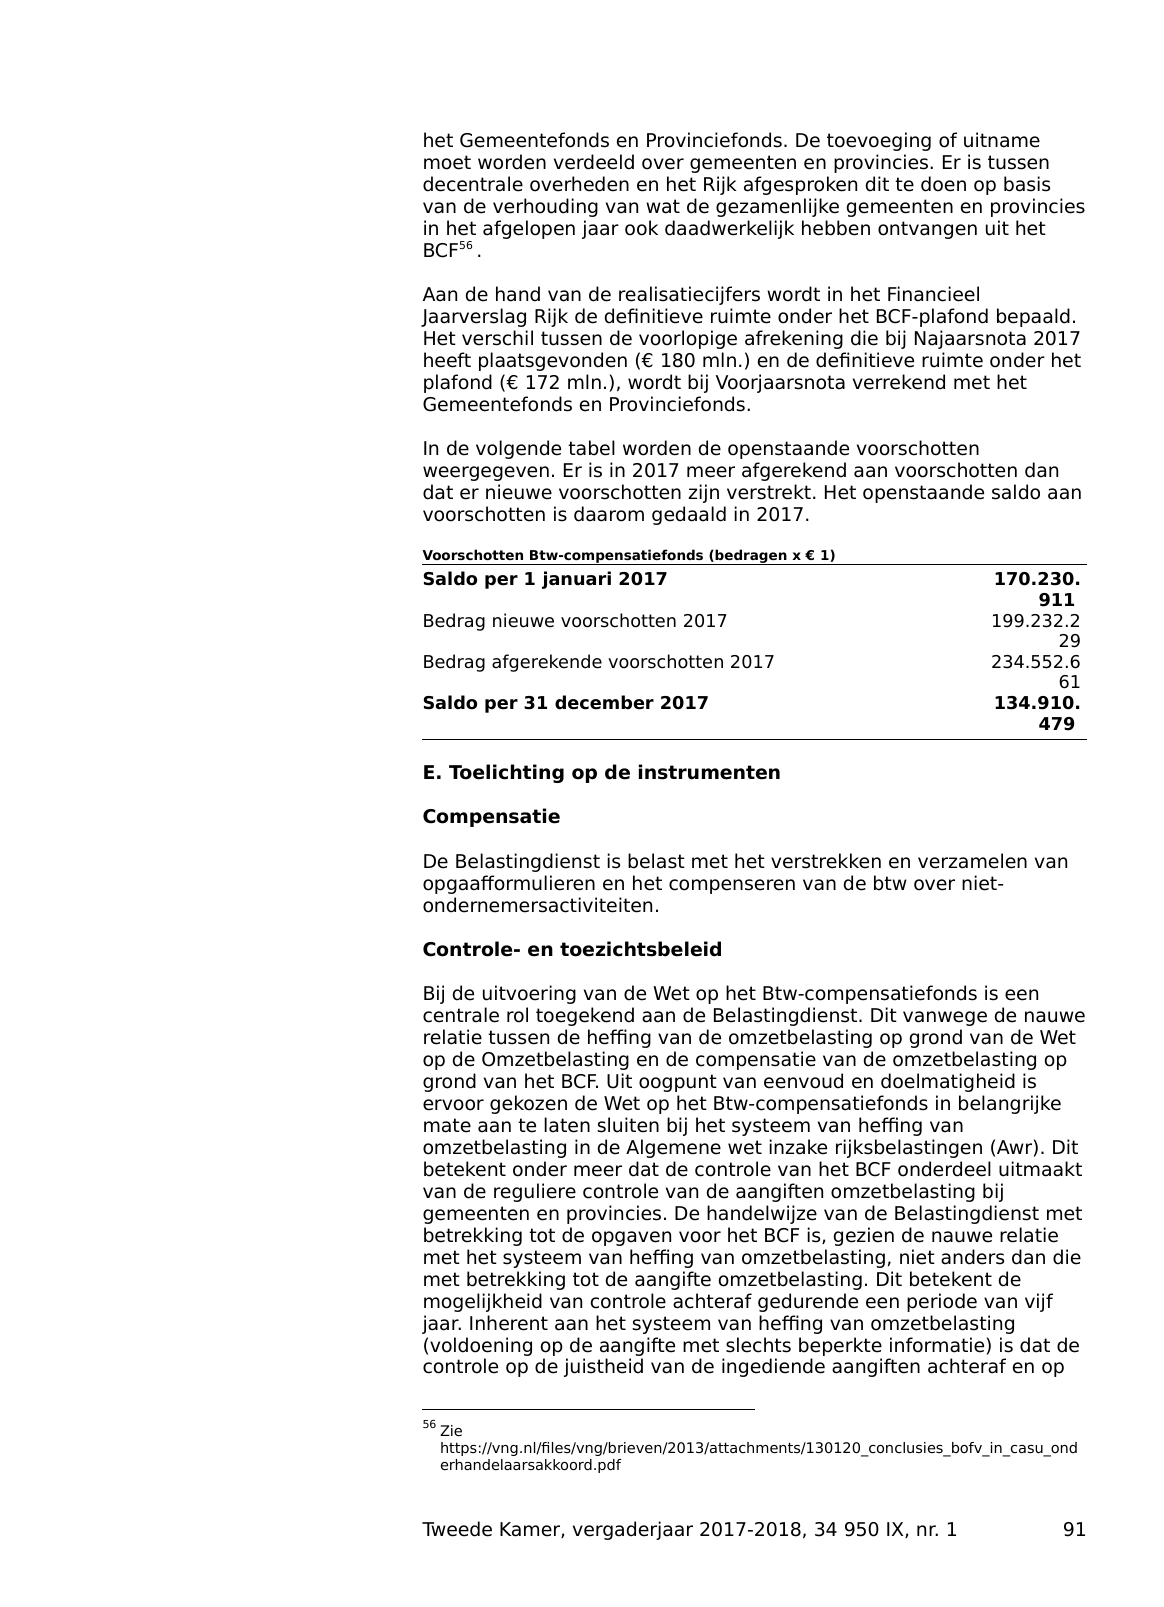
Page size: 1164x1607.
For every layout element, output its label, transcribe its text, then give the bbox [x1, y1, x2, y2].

subtitle Compensatie [422, 806, 1087, 828]
text Bij de uitvoering van de Wet op het Btw-compensatiefonds is een centrale rol toegekend aan de Belastingdienst. Dit vanwege de nauwe relatie tussen de heffing van de omzetbelasting op grond van de Wet op de Omzetbelasting en de compensatie van de omzetbelasting op grond van het BCF. Uit oogpunt van eenvoud en doelmatigheid is ervoor gekozen de Wet op het Btw-compensatiefonds in belangrijke mate aan te laten sluiten bij het systeem van heffing van omzetbelasting in de Algemene wet inzake rijksbelastingen (Awr). Dit betekent onder meer dat de controle van het BCF onderdeel uitmaakt van de reguliere controle van de aangiften omzetbelasting bij gemeenten en provincies. De handelwijze van de Belastingdienst met betrekking tot de opgaven voor het BCF is, gezien de nauwe relatie met het systeem van heffing van omzetbelasting, niet anders dan die met betrekking tot de aangifte omzetbelasting. Dit betekent de mogelijkheid van controle achteraf gedurende een periode van vijf jaar. Inherent aan het systeem van heffing van omzetbelasting (voldoening op de aangifte met slechts beperkte informatie) is dat de controle op de juistheid van de ingediende aangiften achteraf en op [422, 983, 1087, 1378]
table_cell 234.552.661 [980, 652, 1087, 693]
table_cell Saldo per 1 januari 2017 [422, 565, 980, 611]
table_cell 170.230.911 [980, 565, 1087, 611]
subtitle E. Toelichting op de instrumenten [422, 762, 1087, 784]
text Zie https://vng.nl/files/vng/brieven/2013/attachments/130120_conclusies_bofv_in_casu_onderhandelaarsakkoord.pdf [422, 1418, 1087, 1474]
table_cell Bedrag nieuwe voorschotten 2017 [422, 611, 980, 652]
subtitle Controle- en toezichtsbeleid [422, 939, 1087, 961]
text In de volgende tabel worden de openstaande voorschotten weergegeven. Er is in 2017 meer afgerekend aan voorschotten dan dat er nieuwe voorschotten zijn verstrekt. Het openstaande saldo aan voorschotten is daarom gedaald in 2017. [422, 438, 1087, 526]
text Aan de hand van de realisatiecijfers wordt in het Financieel Jaarverslag Rijk de definitieve ruimte onder het BCF-plafond bepaald. Het verschil tussen de voorlopige afrekening die bij Najaarsnota 2017 heeft plaatsgevonden (€ 180 mln.) en de definitieve ruimte onder het plafond (€ 172 mln.), wordt bij Voorjaarsnota verrekend met het Gemeentefonds en Provinciefonds. [422, 284, 1087, 416]
text het Gemeentefonds en Provinciefonds. De toevoeging of uitname moet worden verdeeld over gemeenten en provincies. Er is tussen decentrale overheden en het Rijk afgesproken dit te doen op basis van de verhouding van wat de gezamenlijke gemeenten en provincies in het afgelopen jaar ook daadwerkelijk hebben ontvangen uit het BCF. [422, 130, 1087, 262]
text De Belastingdienst is belast met het verstrekken en verzamelen van opgaafformulieren en het compenseren van de btw over niet-ondernemersactiviteiten. [422, 851, 1087, 916]
table_cell Bedrag afgerekende voorschotten 2017 [422, 652, 980, 693]
table_cell 199.232.229 [980, 611, 1087, 652]
table_header Voorschotten Btw-compensatiefonds (bedragen x € 1) [422, 548, 1087, 563]
table_cell 134.910.479 [980, 693, 1087, 739]
table_cell Saldo per 31 december 2017 [422, 693, 980, 739]
